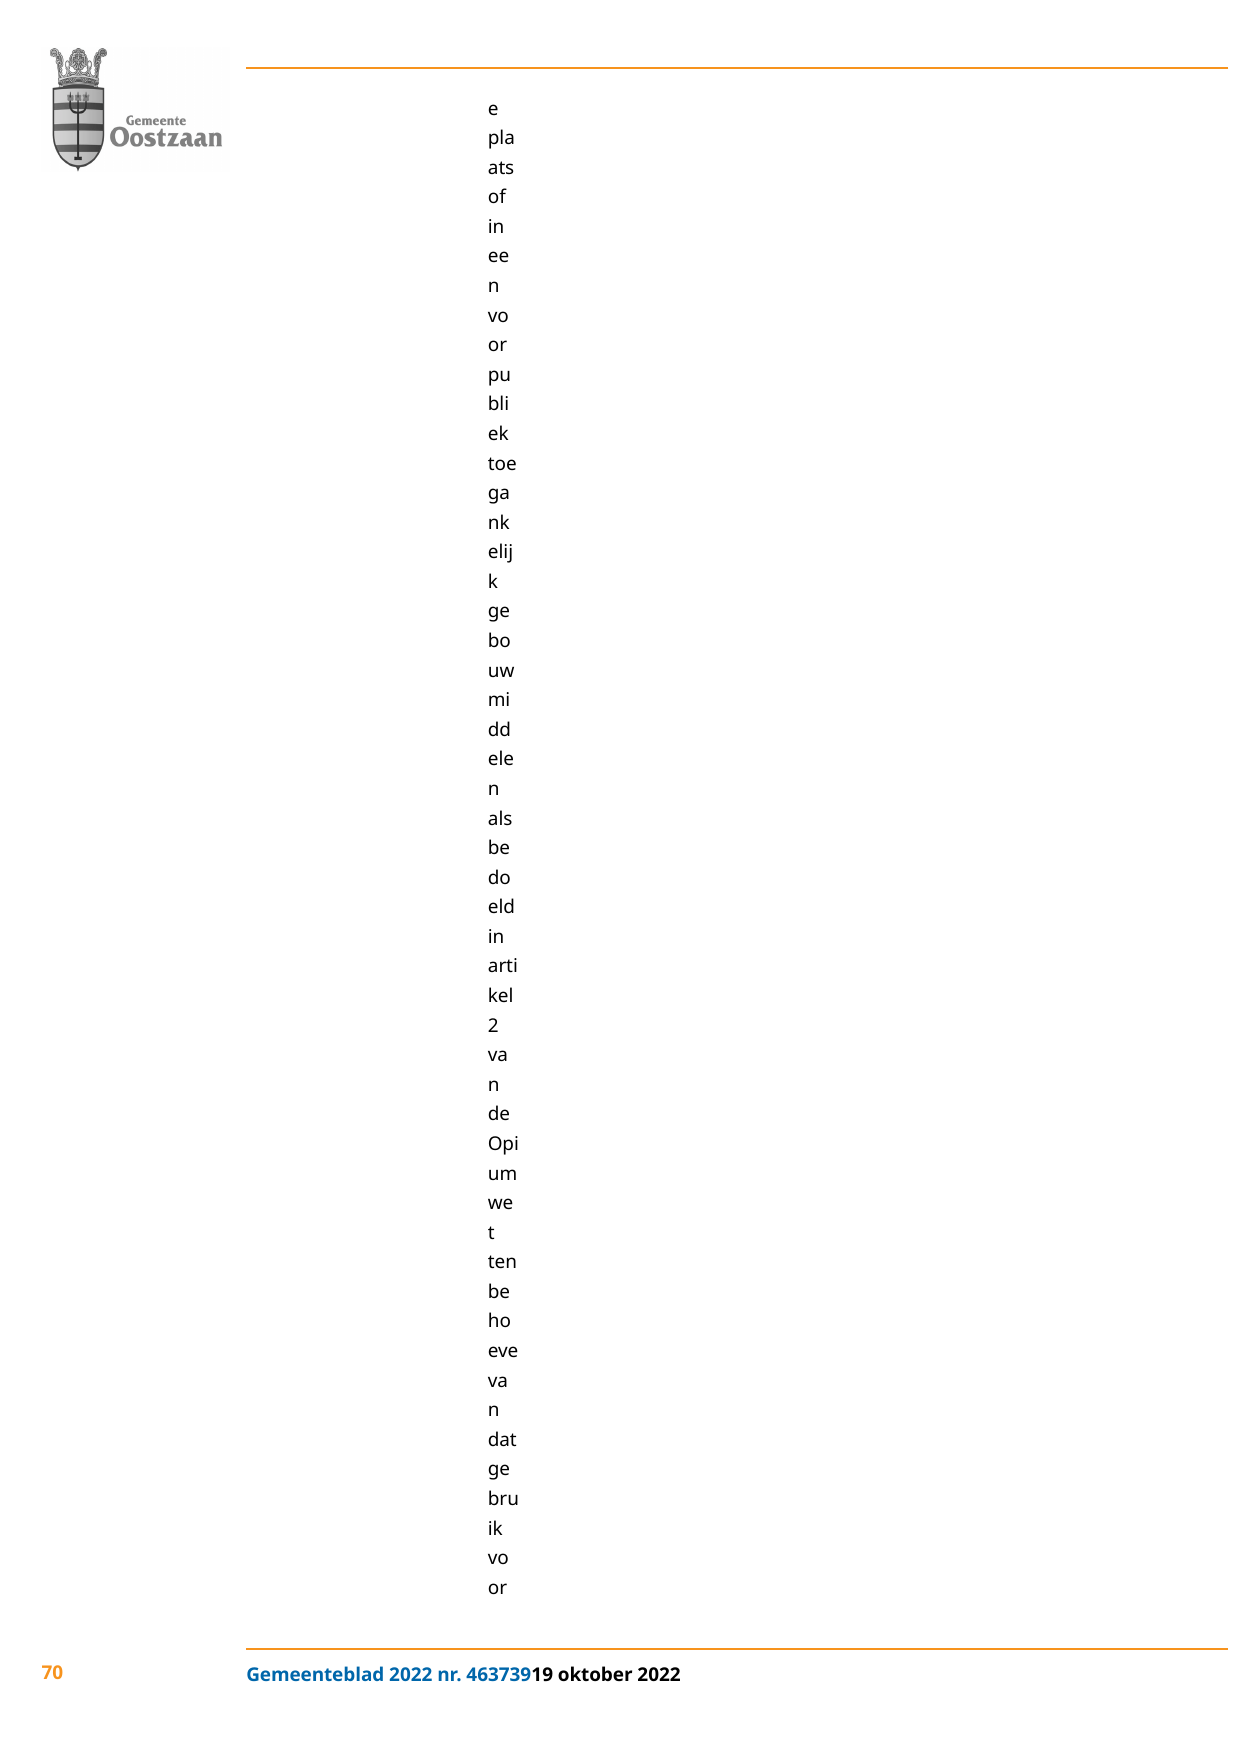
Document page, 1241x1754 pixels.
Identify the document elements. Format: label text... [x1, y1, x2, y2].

table_cell [338, 95, 429, 1600]
table_cell [519, 95, 609, 1600]
table_cell [248, 95, 338, 1600]
table_cell [609, 95, 700, 1600]
table_cell [971, 95, 1061, 1600]
table_cell [700, 95, 971, 1600]
table_cell e plaats of in een voor publiek toegankelijk gebouw middelen als bedoeld in artikel 2 van de Opiumwet ten behoeve van dat gebruik voor [429, 95, 519, 1600]
picture [41, 47, 231, 172]
